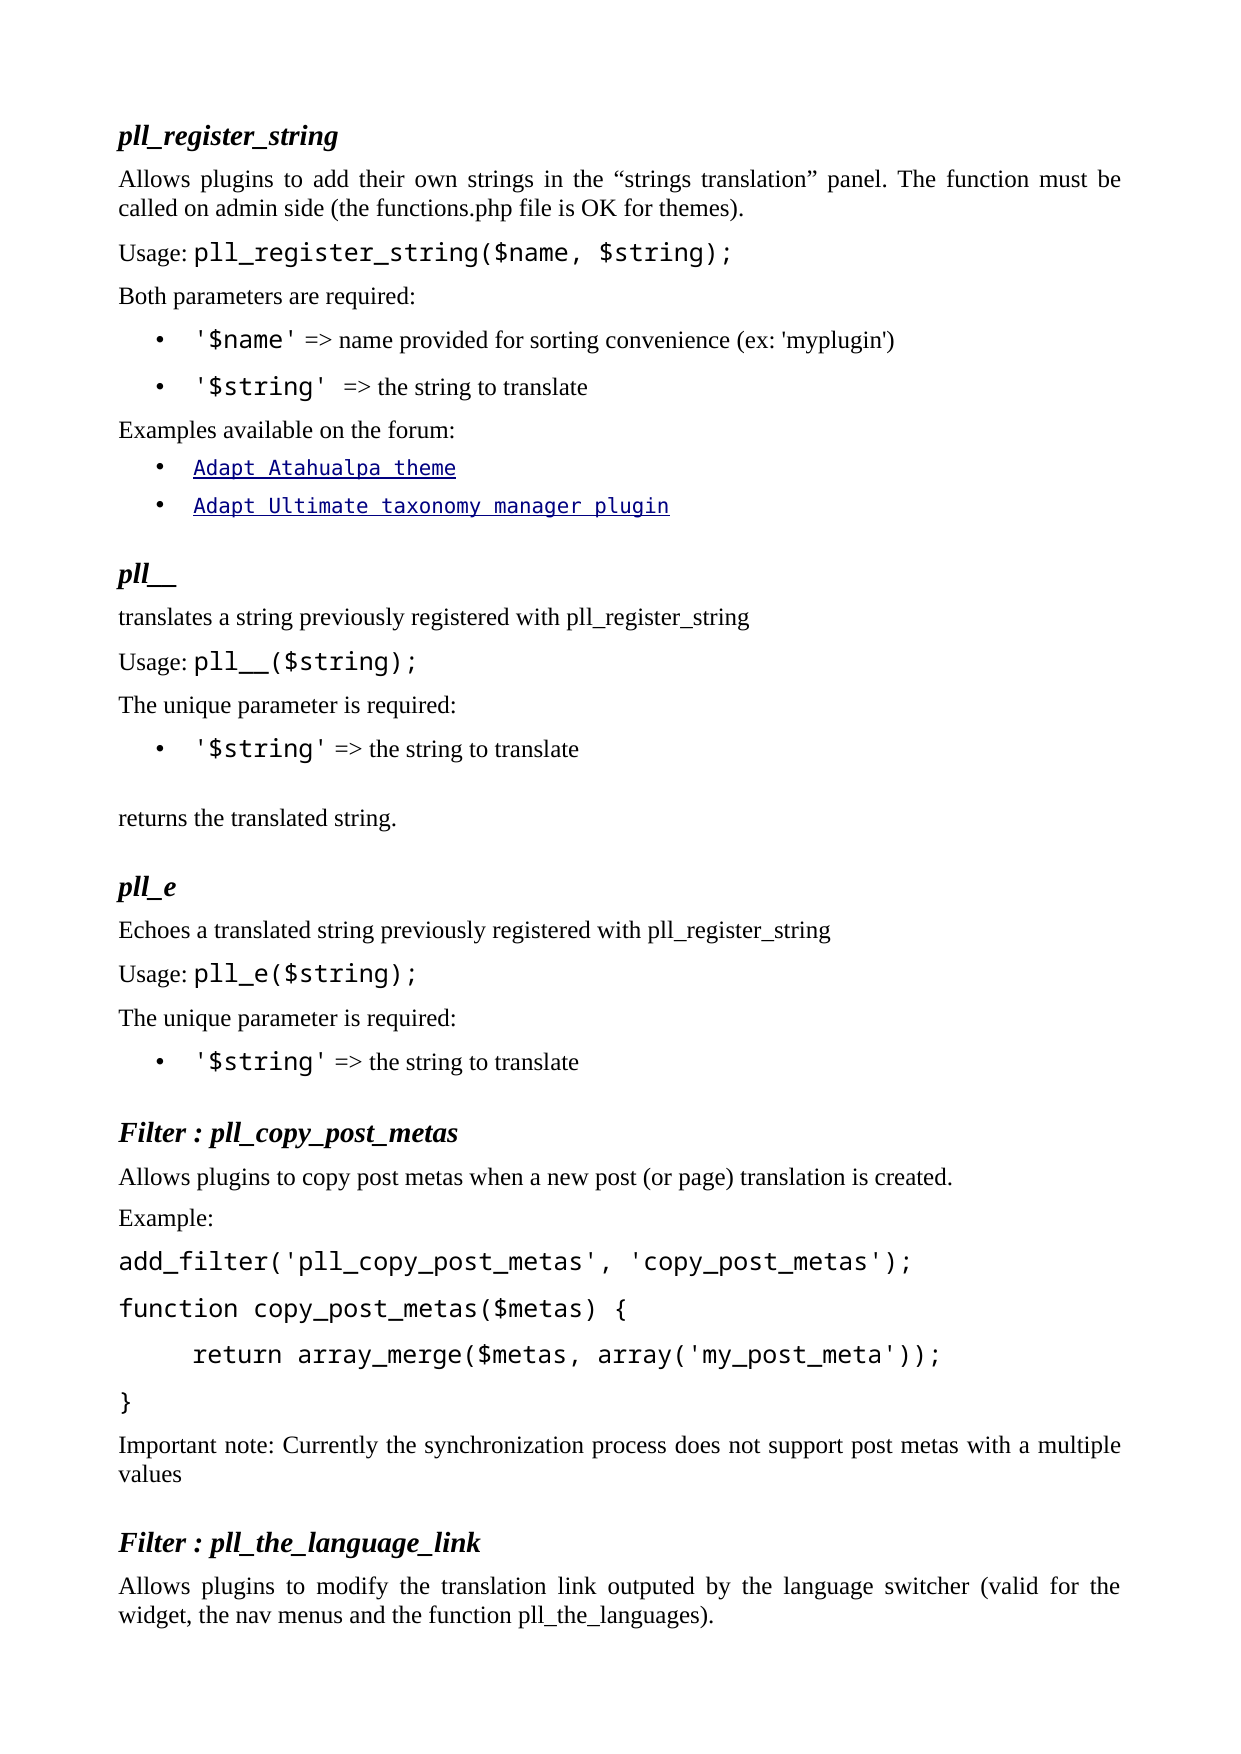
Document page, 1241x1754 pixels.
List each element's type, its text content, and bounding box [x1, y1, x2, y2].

subtitle Filter : pll_the_language_link [118, 1525, 1122, 1559]
subtitle pll_register_string [118, 118, 1122, 152]
text Examples available on the forum: [118, 415, 1122, 444]
list Adapt Ultimate taxonomy manager plugin [156, 494, 1122, 518]
text } [118, 1384, 1122, 1418]
text returns the translated string. [118, 803, 1122, 831]
text The unique parameter is required: [118, 1003, 1122, 1031]
subtitle pll__ [118, 556, 1122, 589]
text Both parameters are required: [118, 281, 1122, 309]
text add_filter('pll_copy_post_metas', 'copy_post_metas'); [118, 1244, 1122, 1278]
text Allows plugins to add their own strings in the “strings translation” panel. The function must be called on admin side (the functions.php file is OK for themes). [118, 164, 1122, 222]
subtitle pll_e [118, 869, 1122, 902]
list '$string' => the string to translate [156, 731, 1122, 765]
text Example: [118, 1203, 1122, 1232]
list Adapt Atahualpa theme [156, 456, 1122, 481]
text translates a string previously registered with pll_register_string [118, 602, 1122, 631]
text Echoes a translated string previously registered with pll_register_string [118, 915, 1122, 944]
text Usage: pll_e($string); [118, 956, 1122, 990]
list '$string' => the string to translate [156, 368, 1122, 403]
text return array_merge($metas, array('my_post_meta')); [118, 1337, 1122, 1371]
text Usage: pll__($string); [118, 643, 1122, 677]
text The unique parameter is required: [118, 690, 1122, 718]
text function copy_post_metas($metas) { [118, 1291, 1122, 1325]
subtitle Filter : pll_copy_post_metas [118, 1116, 1122, 1149]
text Important note: Currently the synchronization process does not support post metas with a multiple values [118, 1430, 1122, 1488]
text Allows plugins to modify the translation link outputed by the language switcher (valid for the widget, the nav menus and the function pll_the_languages). [118, 1571, 1122, 1629]
list '$name' => name provided for sorting convenience (ex: 'myplugin') [156, 322, 1122, 356]
list '$string' => the string to translate [156, 1044, 1122, 1078]
text Usage: pll_register_string($name, $string); [118, 234, 1122, 268]
text Allows plugins to copy post metas when a new post (or page) translation is created. [118, 1162, 1122, 1190]
